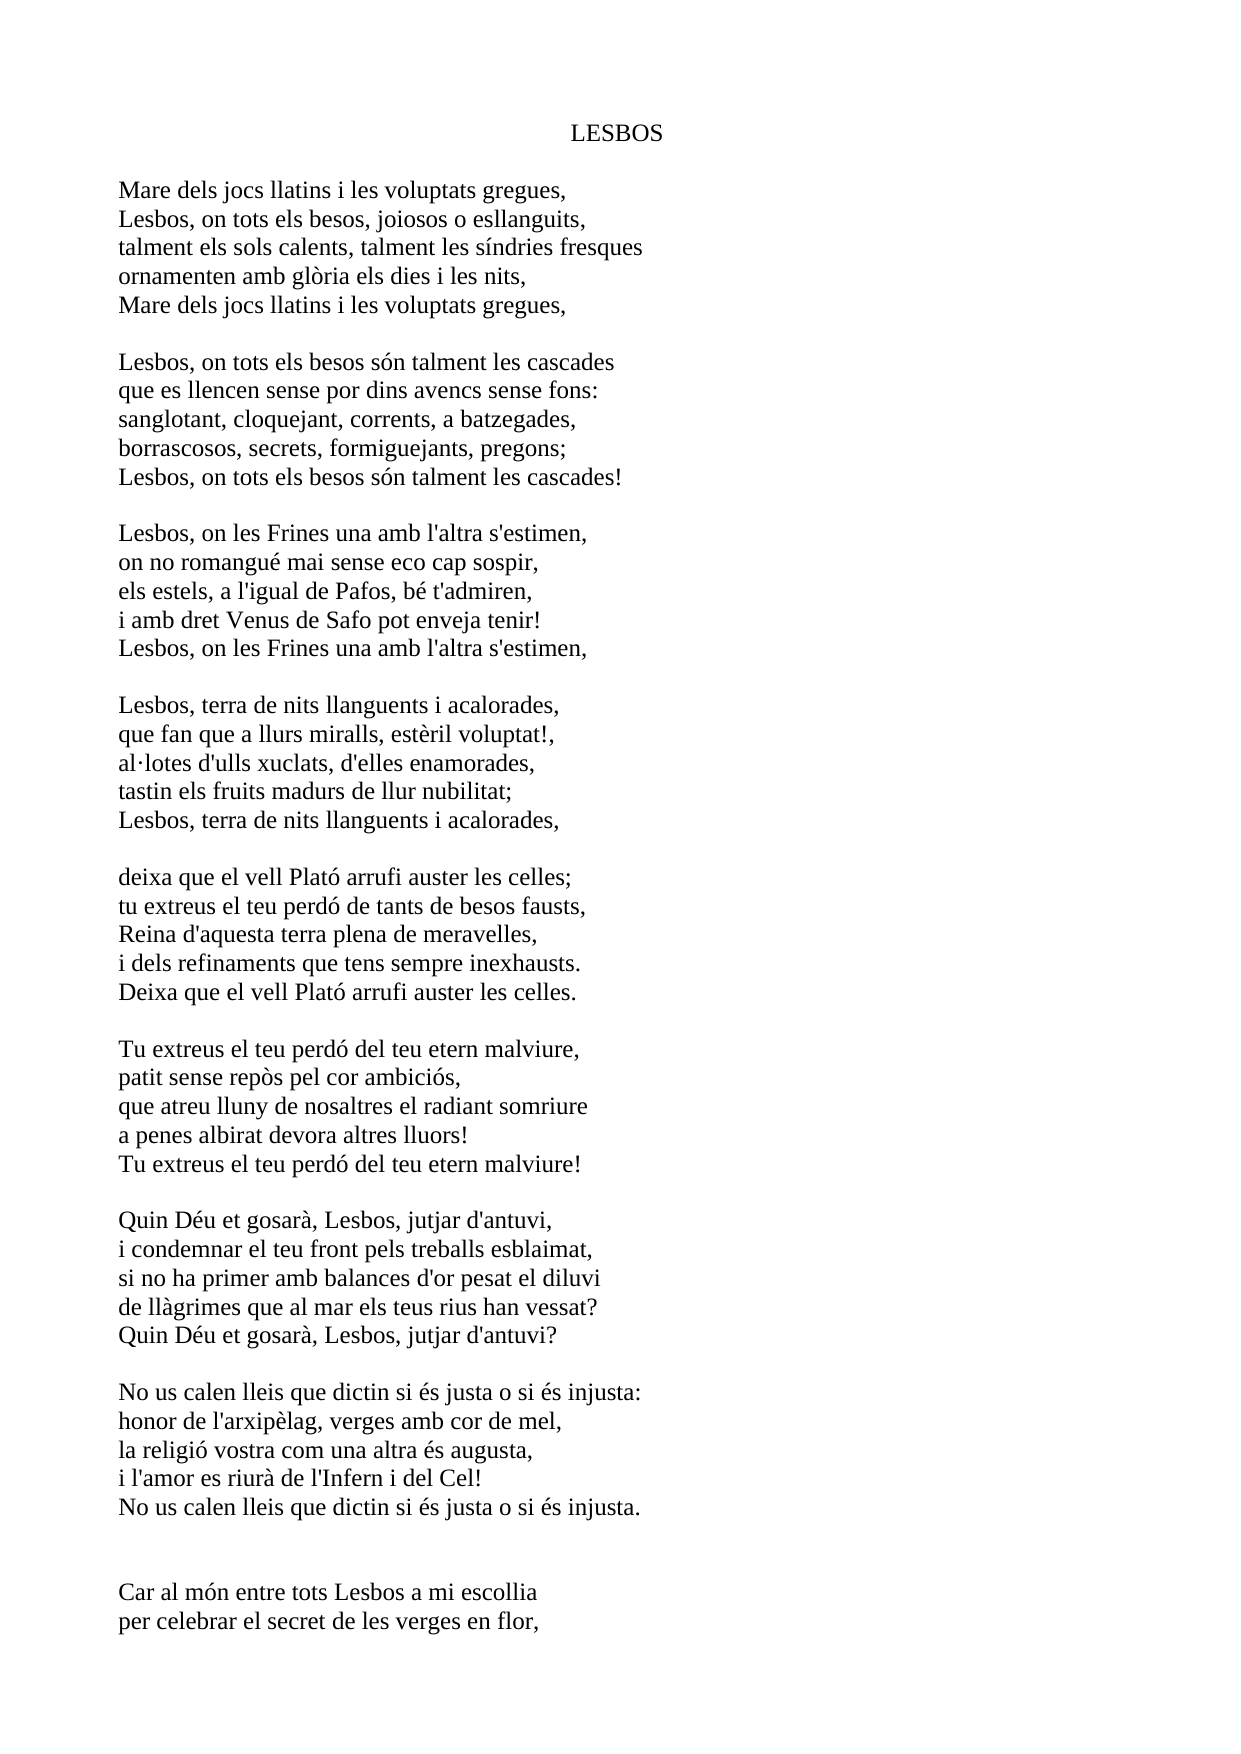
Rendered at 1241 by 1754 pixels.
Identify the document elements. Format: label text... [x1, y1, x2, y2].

text on no romangué mai sense eco cap sospir, [118, 547, 1122, 576]
text que atreu lluny de nosaltres el radiant somriure [118, 1091, 1122, 1120]
text de llàgrimes que al mar els teus rius han vessat? [118, 1292, 1122, 1321]
text Lesbos, terra de nits llanguents i acalorades, [118, 805, 1122, 834]
text Lesbos, on tots els besos, joiosos o esllanguits, [118, 204, 1122, 232]
text Quin Déu et gosarà, Lesbos, jutjar d'antuvi, [118, 1206, 1122, 1234]
text Deixa que el vell Plató arrufi auster les celles. [118, 977, 1122, 1006]
text Mare dels jocs llatins i les voluptats gregues, [118, 175, 1122, 204]
text tu extreus el teu perdó de tants de besos fausts, [118, 891, 1122, 919]
text No us calen lleis que dictin si és justa o si és injusta: [118, 1377, 1122, 1406]
text tastin els fruits madurs de llur nubilitat; [118, 776, 1122, 805]
text Reina d'aquesta terra plena de meravelles, [118, 919, 1122, 948]
text ornamenten amb glòria els dies i les nits, [118, 261, 1122, 290]
text els estels, a l'igual de Pafos, bé t'admiren, [118, 576, 1122, 605]
text que es llencen sense por dins avencs sense fons: [118, 375, 1122, 404]
text Lesbos, on tots els besos són talment les cascades [118, 347, 1122, 375]
text la religió vostra com una altra és augusta, [118, 1435, 1122, 1463]
text borrascosos, secrets, formiguejants, pregons; [118, 433, 1122, 462]
text que fan que a llurs miralls, estèril voluptat!, [118, 719, 1122, 748]
text Lesbos, on les Frines una amb l'altra s'estimen, [118, 633, 1122, 662]
text sanglotant, cloquejant, corrents, a batzegades, [118, 404, 1122, 433]
text Lesbos, terra de nits llanguents i acalorades, [118, 690, 1122, 719]
text talment els sols calents, talment les síndries fresques [118, 232, 1122, 261]
text a penes albirat devora altres lluors! [118, 1120, 1122, 1149]
text No us calen lleis que dictin si és justa o si és injusta. [118, 1492, 1122, 1521]
text Lesbos, on tots els besos són talment les cascades! [118, 462, 1122, 490]
text si no ha primer amb balances d'or pesat el diluvi [118, 1263, 1122, 1292]
text i dels refinaments que tens sempre inexhausts. [118, 948, 1122, 977]
text al·lotes d'ulls xuclats, d'elles enamorades, [118, 748, 1122, 776]
text patit sense repòs pel cor ambiciós, [118, 1062, 1122, 1091]
text per celebrar el secret de les verges en flor, [118, 1606, 1122, 1634]
text Lesbos, on les Frines una amb l'altra s'estimen, [118, 518, 1122, 547]
text honor de l'arxipèlag, verges amb cor de mel, [118, 1406, 1122, 1435]
text deixa que el vell Plató arrufi auster les celles; [118, 862, 1122, 891]
text i condemnar el teu front pels treballs esblaimat, [118, 1234, 1122, 1263]
text LESBOS [118, 118, 1122, 147]
text i amb dret Venus de Safo pot enveja tenir! [118, 605, 1122, 633]
text Tu extreus el teu perdó del teu etern malviure, [118, 1034, 1122, 1062]
text Car al món entre tots Lesbos a mi escollia [118, 1577, 1122, 1606]
text Quin Déu et gosarà, Lesbos, jutjar d'antuvi? [118, 1321, 1122, 1349]
text Mare dels jocs llatins i les voluptats gregues, [118, 290, 1122, 319]
text i l'amor es riurà de l'Infern i del Cel! [118, 1463, 1122, 1492]
text Tu extreus el teu perdó del teu etern malviure! [118, 1149, 1122, 1177]
